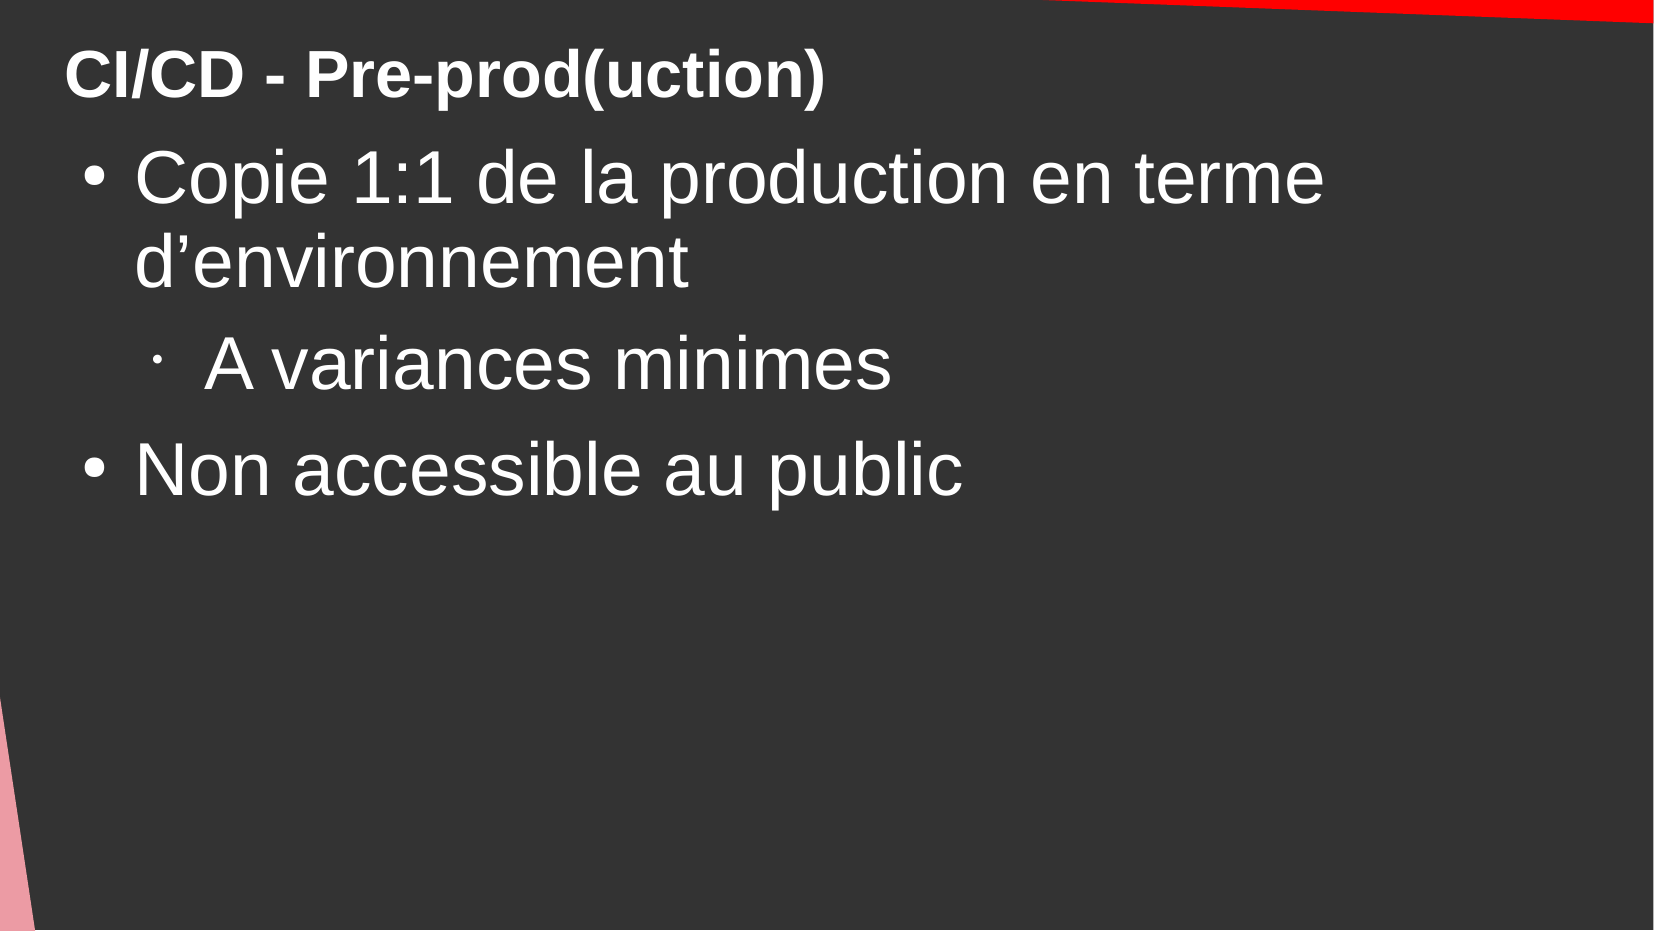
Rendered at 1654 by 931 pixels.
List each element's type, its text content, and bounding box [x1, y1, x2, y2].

text_box [0, 697, 36, 931]
title CI/CD - Pre-prod(uction) [64, 37, 1471, 119]
list Copie 1:1 de la production en terme d’environnement A variances minimes Non accessible au public [63, 135, 1607, 709]
text_box [1042, 0, 1654, 24]
